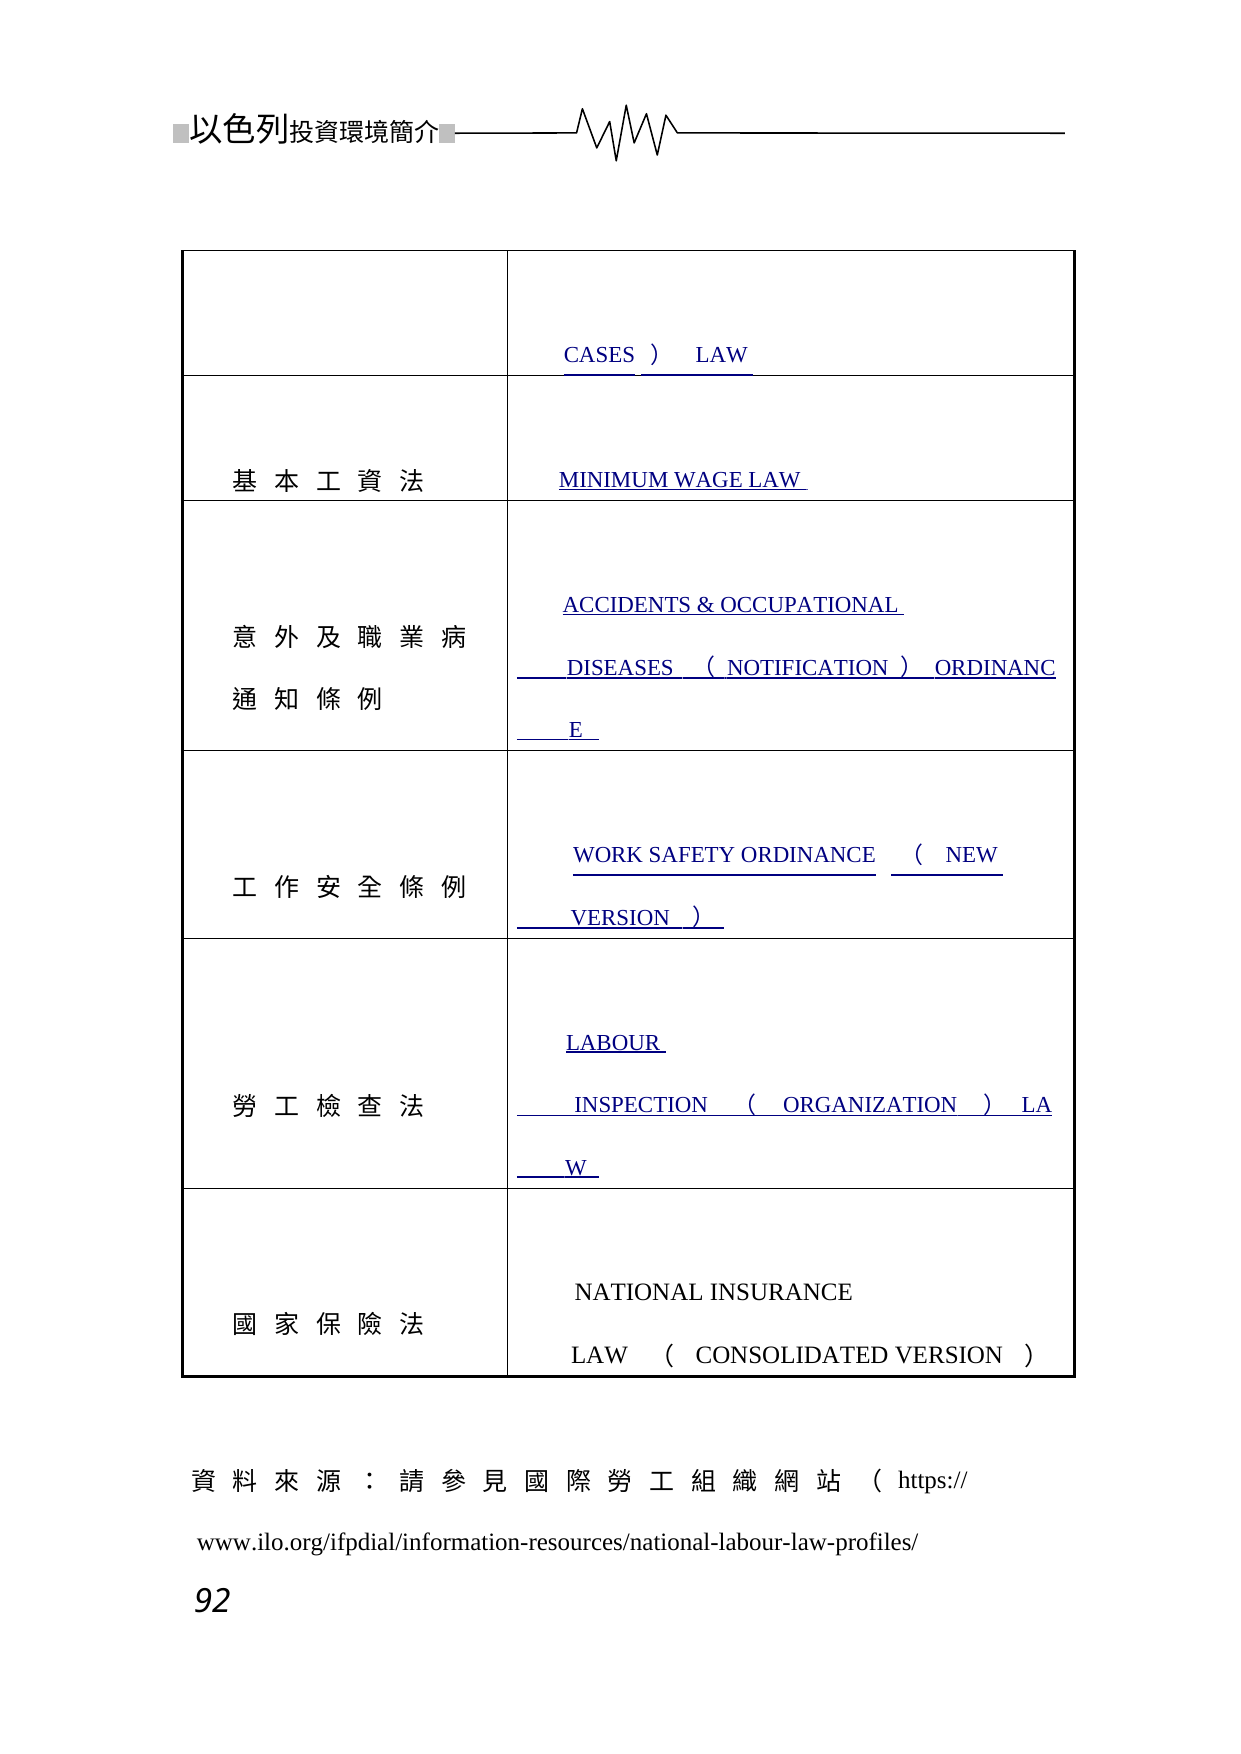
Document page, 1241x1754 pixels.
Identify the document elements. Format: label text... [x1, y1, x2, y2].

table_cell ACCIDENTS & OCCUPATIONAL DISEASES（NOTIFICATION）ORDINANCE [508, 501, 1073, 750]
table_cell [184, 251, 507, 375]
table_cell LABOUR INSPECTION（ORGANIZATION）LAW [508, 939, 1073, 1188]
table_cell 基本工資法 [184, 376, 507, 500]
table_cell 勞工檢查法 [184, 939, 507, 1188]
table_cell 意外及職業病通知條例 [184, 501, 507, 750]
text 資料來源：請參見國際勞工組織網站（https://www.ilo.org/ifpdial/information-resources/national-labour-law-profiles/ [183, 1438, 1058, 1563]
table_cell 工作安全條例 [184, 751, 507, 938]
table_cell MINIMUM WAGE LAW [508, 376, 1073, 500]
table_cell NATIONAL INSURANCE LAW（CONSOLIDATED VERSION） [508, 1189, 1073, 1375]
table_cell CASES）LAW [508, 251, 1073, 375]
table_cell WORK SAFETY ORDINANCE（NEW VERSION） [508, 751, 1073, 938]
table_cell 國家保險法 [184, 1189, 507, 1375]
